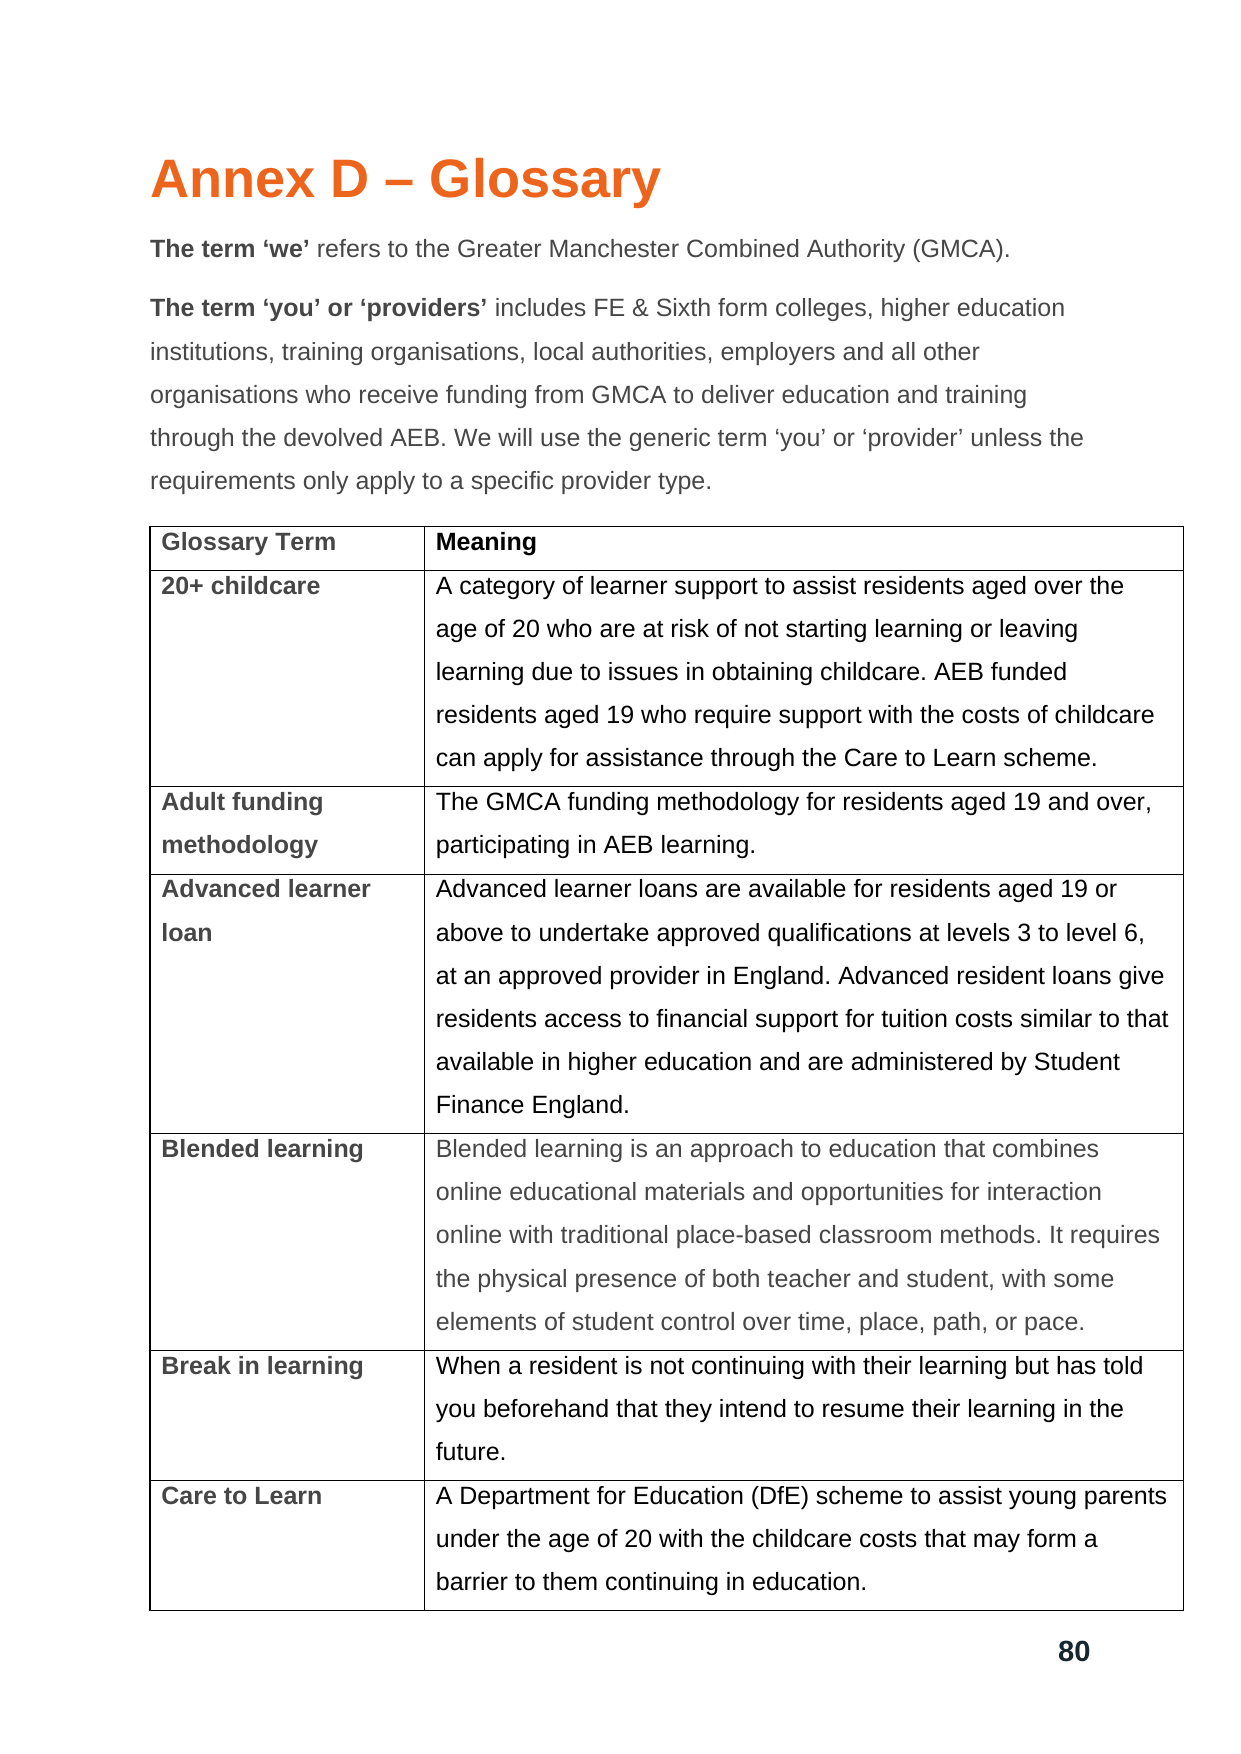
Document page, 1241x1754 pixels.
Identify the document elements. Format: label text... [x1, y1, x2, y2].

text The term ‘you’ or ‘providers’ includes FE & Sixth form colleges, higher education institutions, training organisations, local authorities, employers and all other organisations who receive funding from GMCA to deliver education and training through the devolved AEB. We will use the generic term ‘you’ or ‘provider’ unless the requirements only apply to a specific provider type. [150, 293, 1090, 494]
table_header Glossary Term [151, 527, 424, 570]
table_cell Blended learning [151, 1134, 424, 1350]
text The term ‘we’ refers to the Greater Manchester Combined Authority (GMCA). [150, 233, 1090, 262]
table_cell When a resident is not continuing with their learning but has told you beforehand that they intend to resume their learning in the future. [425, 1351, 1183, 1480]
table_cell Advanced learner loans are available for residents aged 19 or above to undertake approved qualifications at levels 3 to level 6, at an approved provider in England. Advanced resident loans give residents access to financial support for tuition costs similar to that available in higher education and are administered by Student Finance England. [425, 875, 1183, 1133]
subtitle Annex D – Glossary [150, 146, 1090, 208]
table_cell 20+ childcare [151, 571, 424, 786]
table_cell Blended learning is an approach to education that combines online educational materials and opportunities for interaction online with traditional place-based classroom methods. It requires the physical presence of both teacher and student, with some elements of student control over time, place, path, or pace. [425, 1134, 1183, 1350]
table_cell The GMCA funding methodology for residents aged 19 and over, participating in AEB learning. [425, 787, 1183, 873]
table_cell Adult funding methodology [151, 787, 424, 873]
table_cell A Department for Education (DfE) scheme to assist young parents under the age of 20 with the childcare costs that may form a barrier to them continuing in education. [425, 1481, 1183, 1610]
table_cell Care to Learn [151, 1481, 424, 1610]
table_cell Break in learning [151, 1351, 424, 1480]
table_cell Advanced learner loan [151, 875, 424, 1133]
table_cell A category of learner support to assist residents aged over the age of 20 who are at risk of not starting learning or leaving learning due to issues in obtaining childcare. AEB funded residents aged 19 who require support with the costs of childcare can apply for assistance through the Care to Learn scheme. [425, 571, 1183, 786]
table_header Meaning [425, 527, 1183, 570]
